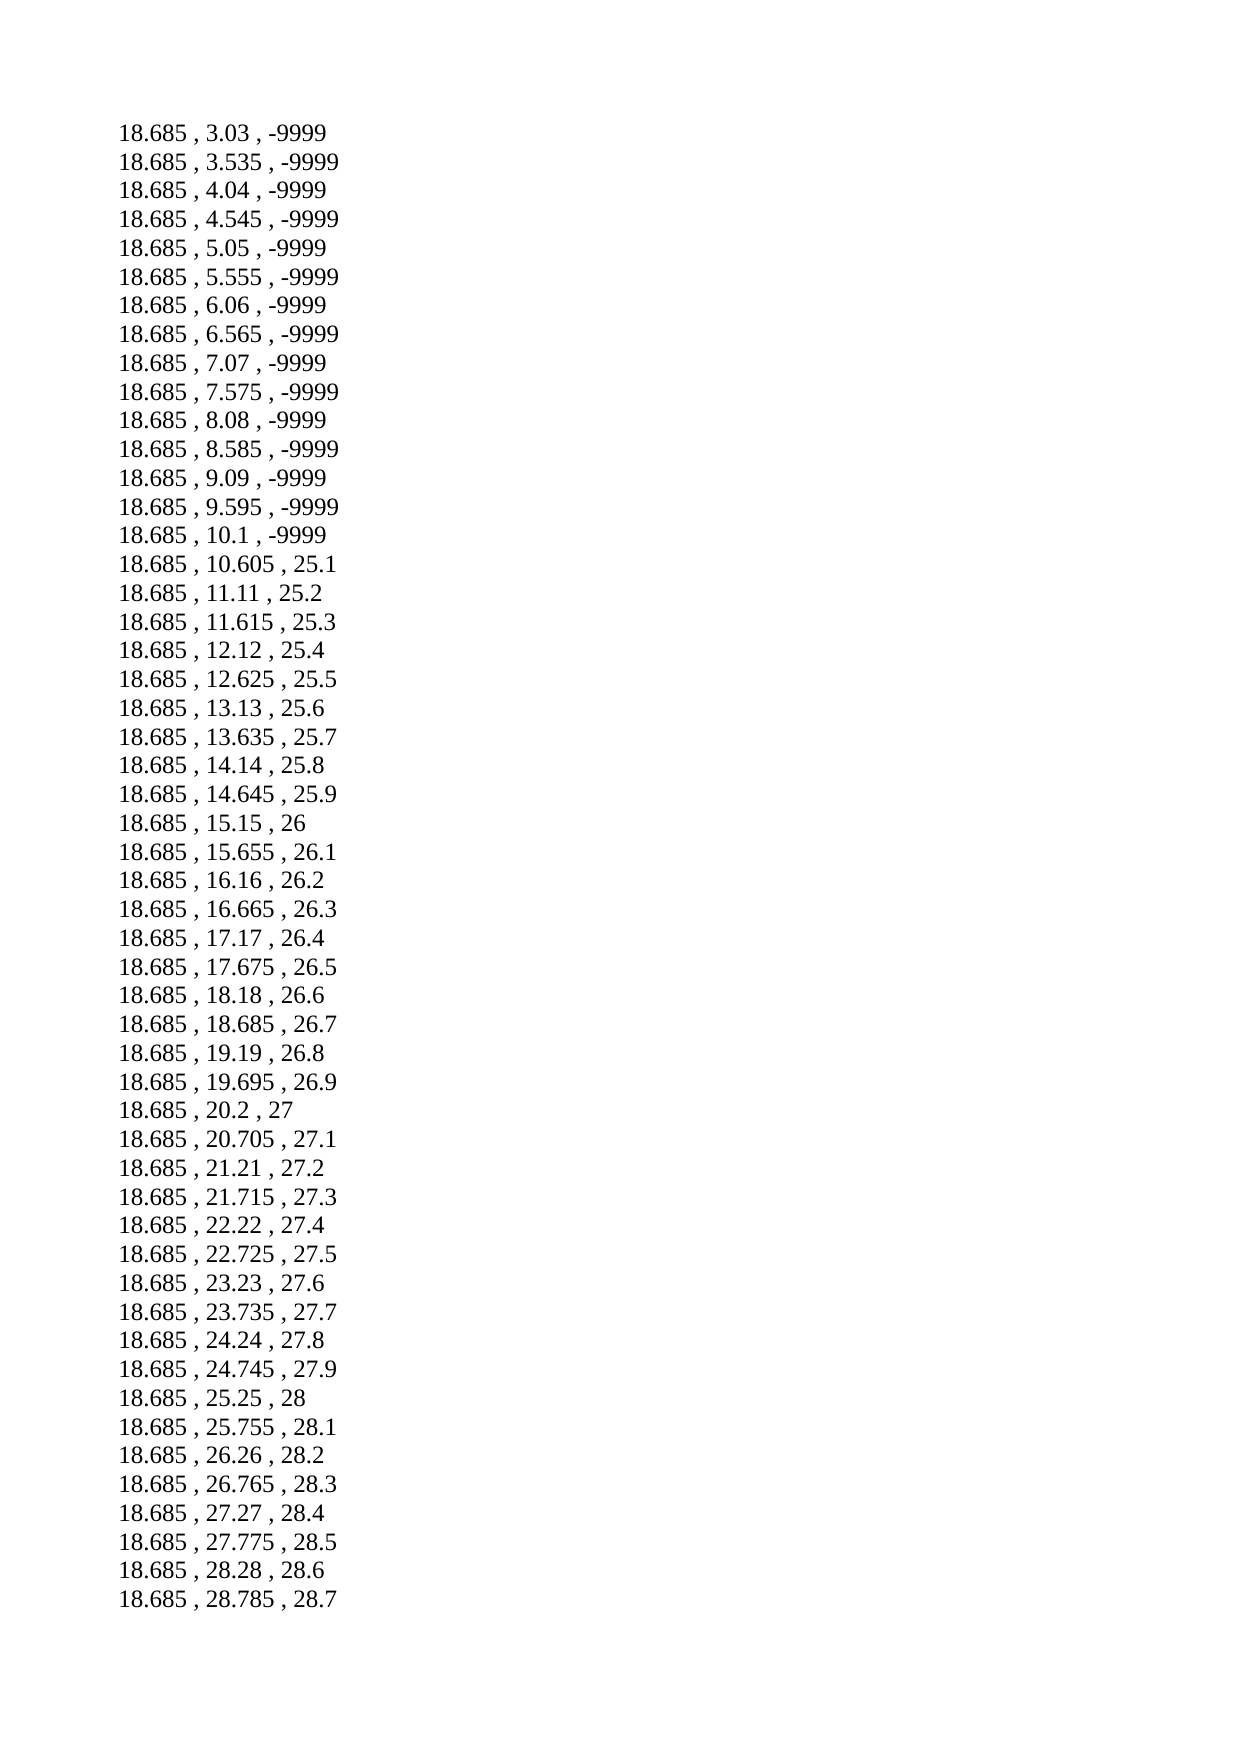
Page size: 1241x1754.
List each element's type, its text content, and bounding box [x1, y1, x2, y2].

text 18.685 , 13.635 , 25.7 [118, 722, 1122, 751]
text 18.685 , 25.25 , 28 [118, 1383, 1122, 1412]
text 18.685 , 26.765 , 28.3 [118, 1469, 1122, 1498]
text 18.685 , 8.585 , -9999 [118, 434, 1122, 463]
text 18.685 , 21.715 , 27.3 [118, 1182, 1122, 1211]
text 18.685 , 12.12 , 25.4 [118, 636, 1122, 664]
text 18.685 , 6.565 , -9999 [118, 319, 1122, 348]
text 18.685 , 21.21 , 27.2 [118, 1153, 1122, 1182]
text 18.685 , 15.15 , 26 [118, 808, 1122, 837]
text 18.685 , 27.775 , 28.5 [118, 1527, 1122, 1556]
text 18.685 , 4.04 , -9999 [118, 176, 1122, 204]
text 18.685 , 10.605 , 25.1 [118, 549, 1122, 578]
text 18.685 , 13.13 , 25.6 [118, 693, 1122, 722]
text 18.685 , 24.24 , 27.8 [118, 1326, 1122, 1354]
text 18.685 , 27.27 , 28.4 [118, 1498, 1122, 1527]
text 18.685 , 22.725 , 27.5 [118, 1239, 1122, 1268]
text 18.685 , 7.07 , -9999 [118, 348, 1122, 377]
text 18.685 , 20.705 , 27.1 [118, 1124, 1122, 1153]
text 18.685 , 16.665 , 26.3 [118, 894, 1122, 923]
text 18.685 , 23.23 , 27.6 [118, 1268, 1122, 1297]
text 18.685 , 19.19 , 26.8 [118, 1038, 1122, 1067]
text 18.685 , 18.685 , 26.7 [118, 1009, 1122, 1038]
text 18.685 , 17.675 , 26.5 [118, 952, 1122, 981]
text 18.685 , 26.26 , 28.2 [118, 1441, 1122, 1469]
text 18.685 , 16.16 , 26.2 [118, 866, 1122, 894]
text 18.685 , 20.2 , 27 [118, 1096, 1122, 1124]
text 18.685 , 15.655 , 26.1 [118, 837, 1122, 866]
text 18.685 , 5.05 , -9999 [118, 233, 1122, 262]
text 18.685 , 10.1 , -9999 [118, 521, 1122, 549]
text 18.685 , 9.09 , -9999 [118, 463, 1122, 492]
text 18.685 , 7.575 , -9999 [118, 377, 1122, 406]
text 18.685 , 4.545 , -9999 [118, 204, 1122, 233]
text 18.685 , 12.625 , 25.5 [118, 664, 1122, 693]
text 18.685 , 5.555 , -9999 [118, 262, 1122, 291]
text 18.685 , 11.11 , 25.2 [118, 578, 1122, 607]
text 18.685 , 22.22 , 27.4 [118, 1211, 1122, 1239]
text 18.685 , 23.735 , 27.7 [118, 1297, 1122, 1326]
text 18.685 , 14.14 , 25.8 [118, 751, 1122, 779]
text 18.685 , 11.615 , 25.3 [118, 607, 1122, 636]
text 18.685 , 25.755 , 28.1 [118, 1412, 1122, 1441]
text 18.685 , 8.08 , -9999 [118, 406, 1122, 434]
text 18.685 , 28.785 , 28.7 [118, 1584, 1122, 1613]
text 18.685 , 17.17 , 26.4 [118, 923, 1122, 952]
text 18.685 , 3.03 , -9999 [118, 118, 1122, 147]
text 18.685 , 18.18 , 26.6 [118, 981, 1122, 1009]
text 18.685 , 28.28 , 28.6 [118, 1556, 1122, 1584]
text 18.685 , 6.06 , -9999 [118, 291, 1122, 319]
text 18.685 , 14.645 , 25.9 [118, 779, 1122, 808]
text 18.685 , 19.695 , 26.9 [118, 1067, 1122, 1096]
text 18.685 , 3.535 , -9999 [118, 147, 1122, 176]
text 18.685 , 9.595 , -9999 [118, 492, 1122, 521]
text 18.685 , 24.745 , 27.9 [118, 1354, 1122, 1383]
